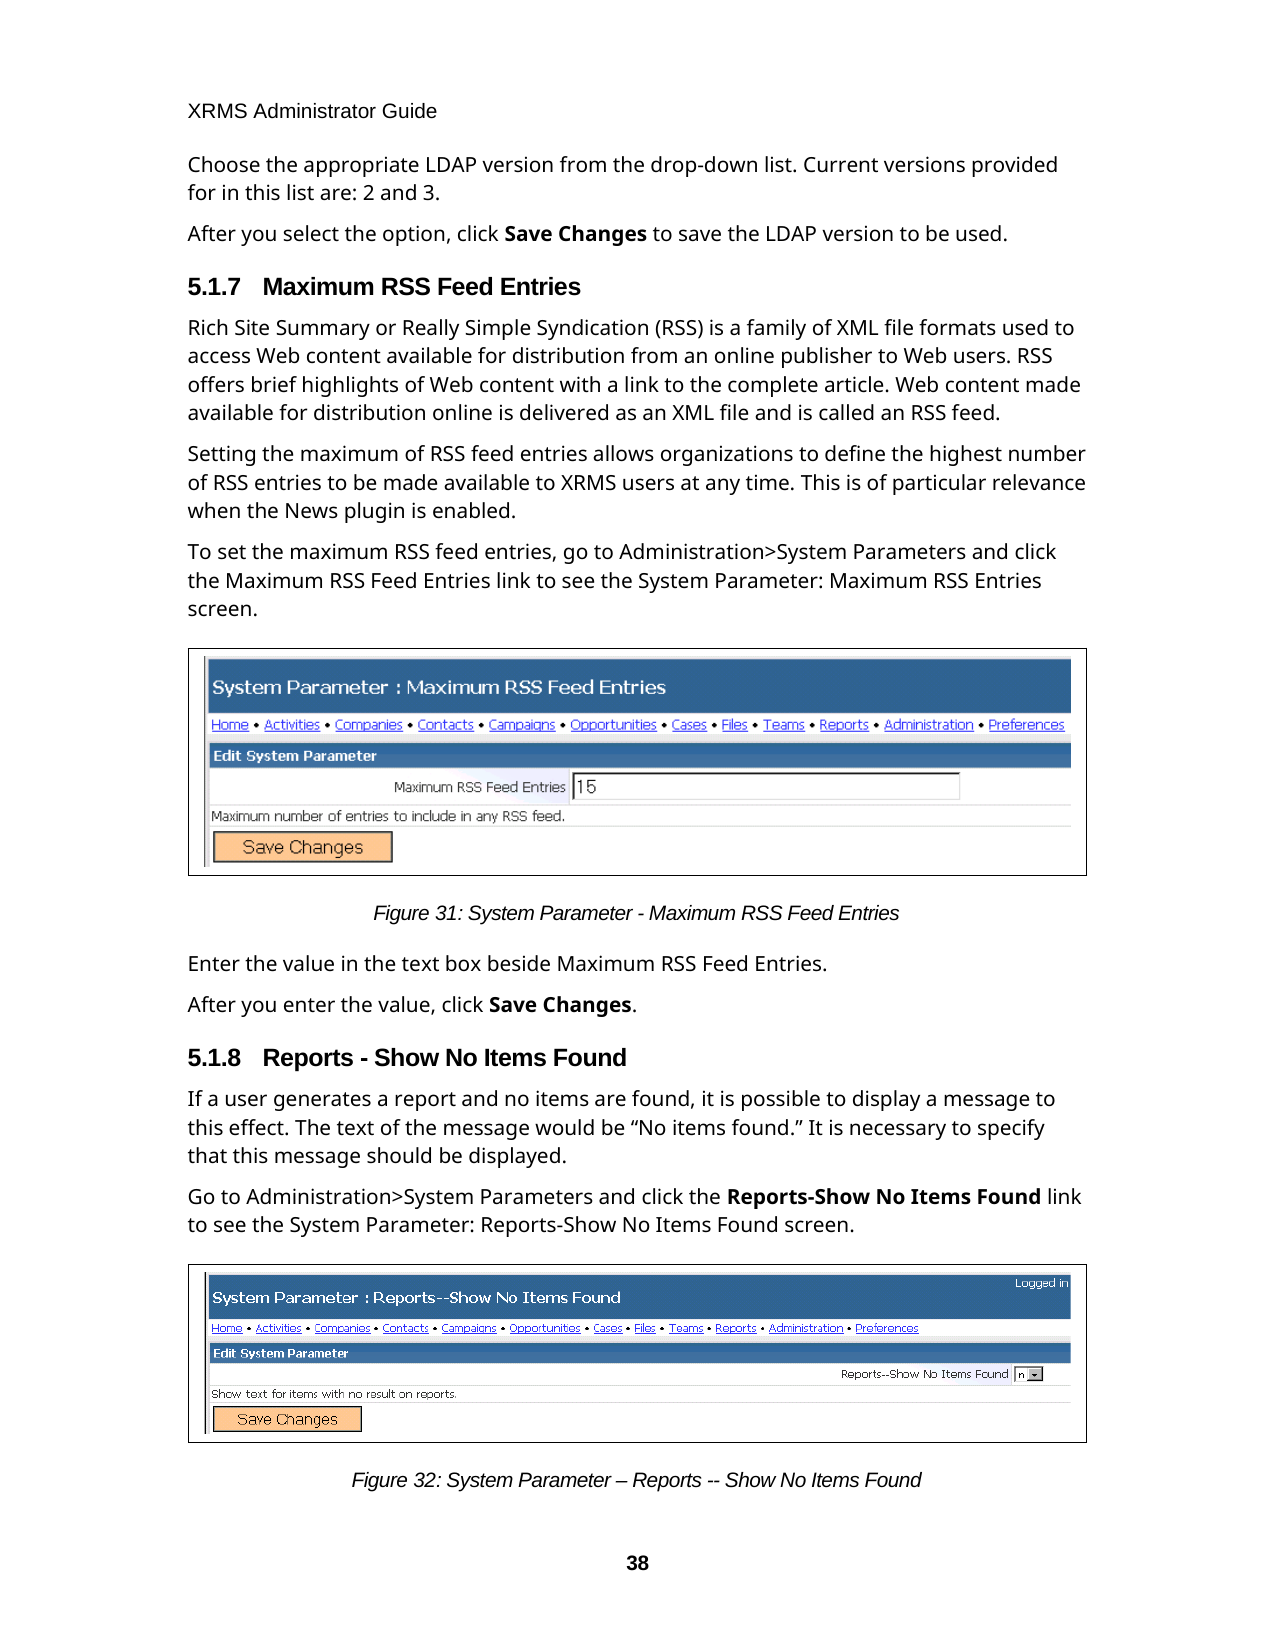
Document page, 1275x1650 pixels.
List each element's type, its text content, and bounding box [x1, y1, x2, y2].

text To set the maximum RSS feed entries, go to Administration>System Parameters and click the Maximum RSS Feed Entries link to see the System Parameter: Maximum RSS Entries screen. [187, 537, 1087, 623]
text Figure 31: System Parameter - Maximum RSS Feed Entries [187, 901, 1087, 924]
text After you select the option, click Save Changes to save the LDAP version to be used. [187, 219, 1087, 248]
text Go to Administration>System Parameters and click the Reports-Show No Items Found link to see the System Parameter: Reports-Show No Items Found screen. [187, 1182, 1087, 1239]
text Rich Site Summary or Really Simple Syndication (RSS) is a family of XML file formats used to access Web content available for distribution from an online publisher to Web users. RSS offers brief highlights of Web content with a link to the complete article. Web content made available for distribution online is delivered as an XML file and is called an RSS feed. [187, 313, 1087, 427]
picture [204, 656, 1071, 867]
text After you enter the value, click Save Changes. [187, 990, 1087, 1019]
text Choose the appropriate LDAP version from the drop-down list. Current versions provided for in this list are: 2 and 3. [187, 150, 1087, 207]
subtitle Reports - Show No Items Found [187, 1044, 1087, 1072]
text Figure 32: System Parameter – Reports -- Show No Items Found [187, 1468, 1087, 1491]
subtitle Maximum RSS Feed Entries [187, 273, 1087, 301]
text Setting the maximum of RSS feed entries allows organizations to define the highest number of RSS entries to be made available to XRMS users at any time. This is of particular relevance when the News plugin is enabled. [187, 439, 1087, 525]
text If a user generates a report and no items are found, it is possible to display a message to this effect. The text of the message would be “No items found.” It is necessary to specify that this message should be displayed. [187, 1084, 1087, 1169]
text Enter the value in the text box beside Maximum RSS Feed Entries. [187, 949, 1087, 978]
picture [204, 1272, 1071, 1434]
